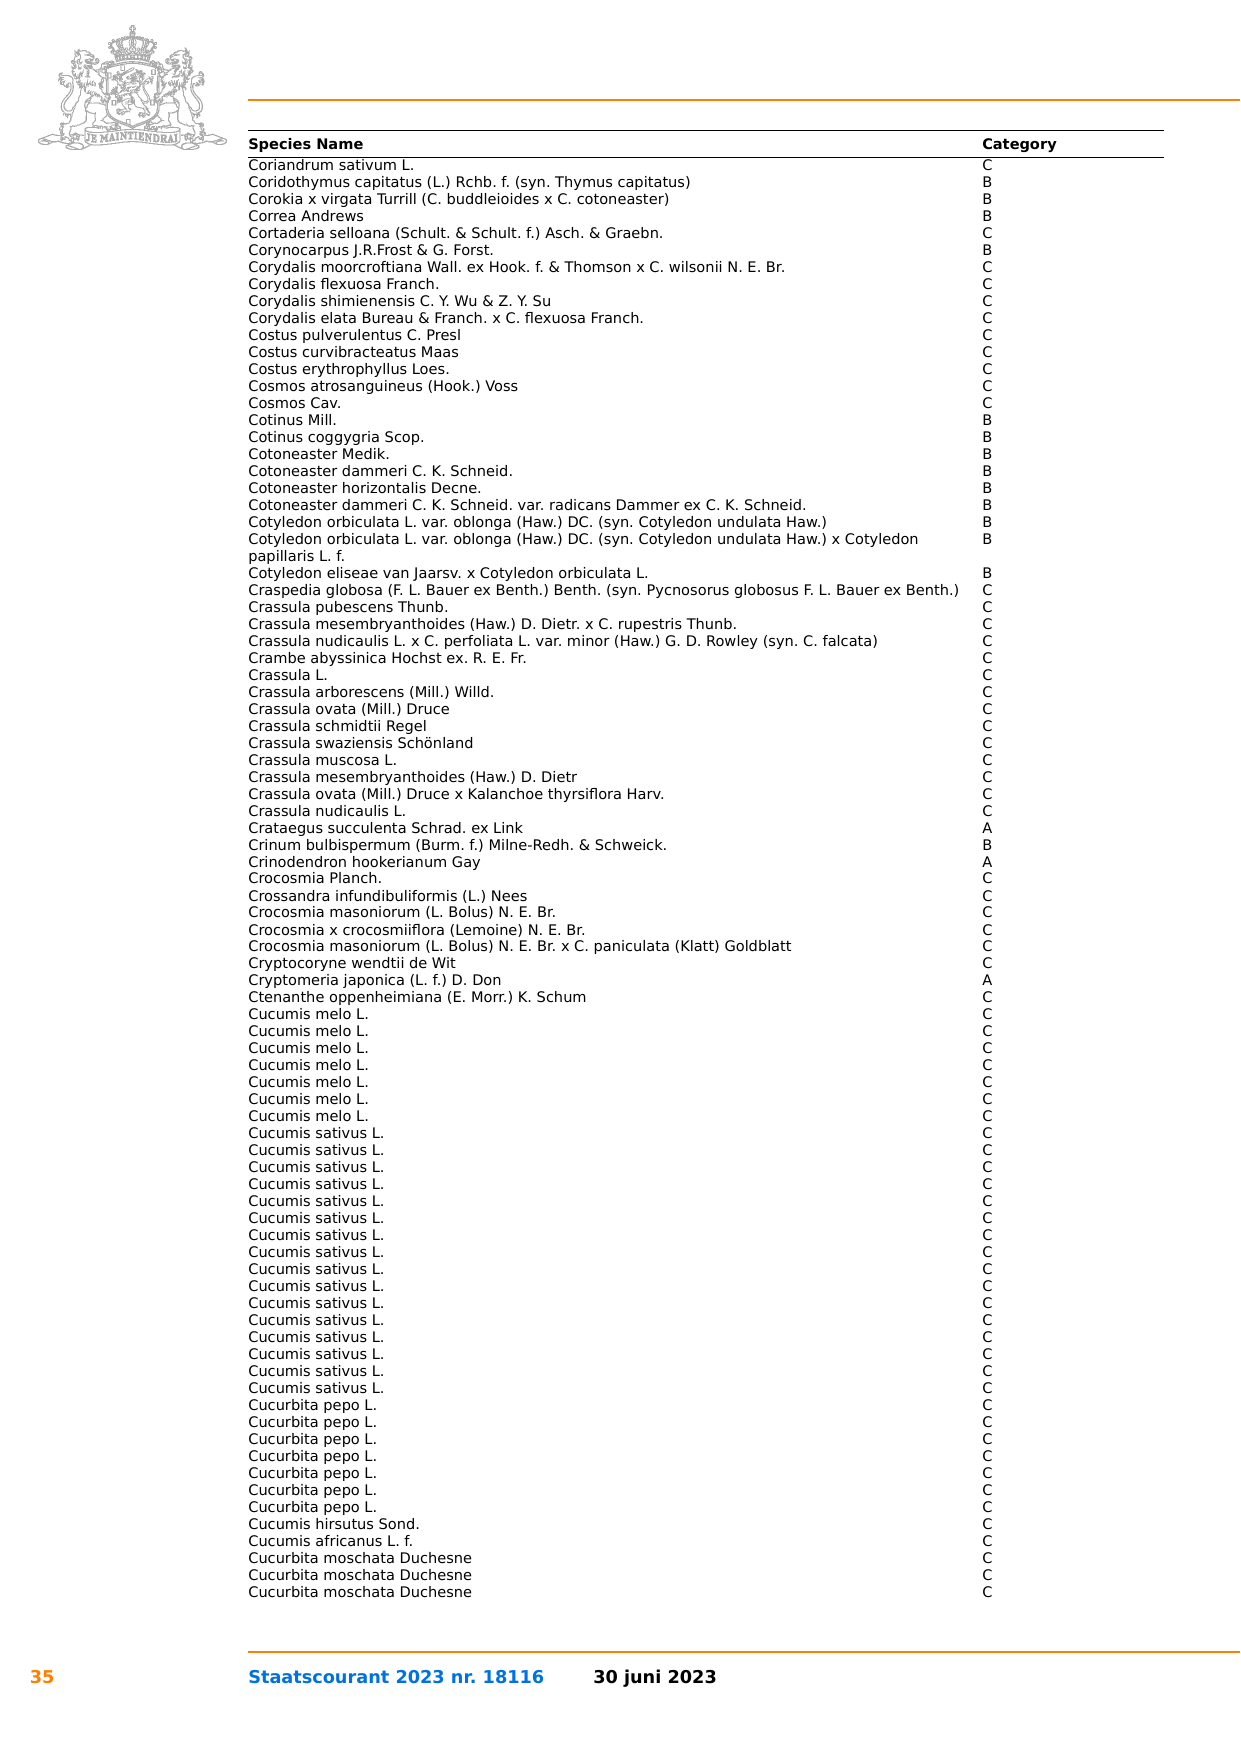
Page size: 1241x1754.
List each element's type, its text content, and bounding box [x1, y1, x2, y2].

table_cell Cucumis sativus L. [248, 1125, 976, 1142]
table_cell C [976, 1312, 1163, 1329]
table_cell Crocosmia masoniorum (L. Bolus) N. E. Br. [248, 904, 976, 921]
table_cell C [976, 259, 1163, 276]
table_cell C [976, 1414, 1163, 1431]
table_cell Cucurbita pepo L. [248, 1414, 976, 1431]
table_cell Cucumis sativus L. [248, 1329, 976, 1346]
table_cell C [976, 1550, 1163, 1567]
table_cell C [976, 1516, 1163, 1533]
table_cell Cucurbita moschata Duchesne [248, 1584, 976, 1601]
table_cell C [976, 1431, 1163, 1448]
table_cell Crinum bulbispermum (Burm. f.) Milne-Redh. & Schweick. [248, 836, 976, 853]
table_cell B [976, 514, 1163, 531]
table_cell Cucumis melo L. [248, 1091, 976, 1108]
table_cell C [976, 786, 1163, 802]
table_cell B [976, 208, 1163, 225]
table_cell C [976, 752, 1163, 768]
table_cell Corokia x virgata Turrill (C. buddleioides x C. cotoneaster) [248, 191, 976, 208]
table_cell C [976, 1567, 1163, 1583]
table_cell Cucumis melo L. [248, 1074, 976, 1091]
table_cell B [976, 446, 1163, 463]
table_cell Cotoneaster Medik. [248, 446, 976, 463]
table_cell Cotyledon eliseae van Jaarsv. x Cotyledon orbiculata L. [248, 565, 976, 582]
table_cell Cucurbita pepo L. [248, 1465, 976, 1482]
table_cell Corydalis elata Bureau & Franch. x C. flexuosa Franch. [248, 310, 976, 327]
table_cell C [976, 1006, 1163, 1023]
table_cell C [976, 616, 1163, 633]
table_cell Cucumis sativus L. [248, 1159, 976, 1176]
table_cell Cucurbita pepo L. [248, 1482, 976, 1499]
table_cell C [976, 938, 1163, 955]
table_cell B [976, 242, 1163, 259]
table_cell C [976, 650, 1163, 667]
table_cell Crocosmia Planch. [248, 870, 976, 887]
table_cell C [976, 293, 1163, 310]
table_cell C [976, 1278, 1163, 1295]
table_cell C [976, 718, 1163, 734]
table_cell Crocosmia masoniorum (L. Bolus) N. E. Br. x C. paniculata (Klatt) Goldblatt [248, 938, 976, 955]
table_cell C [976, 378, 1163, 395]
table_cell Crataegus succulenta Schrad. ex Link [248, 820, 976, 836]
table_cell Cucumis sativus L. [248, 1363, 976, 1380]
table_cell Correa Andrews [248, 208, 976, 225]
table_cell C [976, 158, 1163, 174]
table_cell C [976, 1380, 1163, 1397]
table_cell A [976, 820, 1163, 836]
table_cell Cucumis sativus L. [248, 1346, 976, 1363]
table_cell Crossandra infundibuliformis (L.) Nees [248, 888, 976, 904]
table_cell C [976, 1108, 1163, 1125]
table_cell C [976, 1091, 1163, 1108]
table_cell C [976, 735, 1163, 752]
table_cell Cryptocoryne wendtii de Wit [248, 955, 976, 972]
table_cell C [976, 904, 1163, 921]
table_cell Costus curvibracteatus Maas [248, 344, 976, 361]
table_cell C [976, 870, 1163, 887]
table_cell Crassula pubescens Thunb. [248, 599, 976, 616]
table_cell C [976, 684, 1163, 701]
table_cell C [976, 1397, 1163, 1414]
table_cell Cosmos atrosanguineus (Hook.) Voss [248, 378, 976, 395]
table_cell Cucumis sativus L. [248, 1142, 976, 1159]
table_cell Cryptomeria japonica (L. f.) D. Don [248, 972, 976, 989]
table_cell C [976, 1261, 1163, 1278]
table_cell C [976, 1448, 1163, 1465]
table_cell Craspedia globosa (F. L. Bauer ex Benth.) Benth. (syn. Pycnosorus globosus F. L. Bauer ex Benth.) [248, 582, 976, 599]
table_cell Crinodendron hookerianum Gay [248, 854, 976, 870]
table_cell Cucumis sativus L. [248, 1210, 976, 1227]
table_cell C [976, 1176, 1163, 1193]
table_cell Cucumis melo L. [248, 1006, 976, 1023]
table_header Category [976, 131, 1163, 157]
table_cell Cucurbita moschata Duchesne [248, 1550, 976, 1567]
table_cell Cotyledon orbiculata L. var. oblonga (Haw.) DC. (syn. Cotyledon undulata Haw.) [248, 514, 976, 531]
table_cell C [976, 395, 1163, 412]
table_cell B [976, 497, 1163, 514]
table_cell Ctenanthe oppenheimiana (E. Morr.) K. Schum [248, 989, 976, 1006]
table_cell C [976, 633, 1163, 650]
table_cell Cotinus coggygria Scop. [248, 429, 976, 446]
table_cell Crassula ovata (Mill.) Druce x Kalanchoe thyrsiflora Harv. [248, 786, 976, 802]
table_cell C [976, 1159, 1163, 1176]
table_cell C [976, 1482, 1163, 1499]
table_cell B [976, 565, 1163, 582]
table_cell Crassula mesembryanthoides (Haw.) D. Dietr. x C. rupestris Thunb. [248, 616, 976, 633]
table_cell C [976, 1040, 1163, 1057]
table_cell Cucumis sativus L. [248, 1176, 976, 1193]
table_cell C [976, 327, 1163, 344]
table_cell Cotoneaster dammeri C. K. Schneid. var. radicans Dammer ex C. K. Schneid. [248, 497, 976, 514]
table_cell B [976, 174, 1163, 191]
table_cell B [976, 463, 1163, 480]
table_cell B [976, 412, 1163, 429]
table_cell C [976, 701, 1163, 718]
table_cell C [976, 1193, 1163, 1210]
table_cell A [976, 972, 1163, 989]
table_cell Crassula nudicaulis L. x C. perfoliata L. var. minor (Haw.) G. D. Rowley (syn. C. falcata) [248, 633, 976, 650]
table_cell Crassula arborescens (Mill.) Willd. [248, 684, 976, 701]
table_cell C [976, 1533, 1163, 1549]
table_cell Cucumis africanus L. f. [248, 1533, 976, 1549]
table_cell C [976, 599, 1163, 616]
table_cell Cucurbita pepo L. [248, 1397, 976, 1414]
table_cell Coridothymus capitatus (L.) Rchb. f. (syn. Thymus capitatus) [248, 174, 976, 191]
table_cell B [976, 480, 1163, 497]
table_cell C [976, 888, 1163, 904]
table_cell Corynocarpus J.R.Frost & G. Forst. [248, 242, 976, 259]
table_cell Coriandrum sativum L. [248, 158, 976, 174]
table_cell Crassula L. [248, 667, 976, 684]
table_cell C [976, 1074, 1163, 1091]
table_cell C [976, 225, 1163, 242]
table_header Species Name [248, 131, 976, 157]
table_cell Cucumis sativus L. [248, 1261, 976, 1278]
table_cell C [976, 667, 1163, 684]
table_cell B [976, 836, 1163, 853]
table_cell Cotinus Mill. [248, 412, 976, 429]
table_cell C [976, 1584, 1163, 1601]
table_cell Cotoneaster dammeri C. K. Schneid. [248, 463, 976, 480]
table_cell Crassula schmidtii Regel [248, 718, 976, 734]
table_cell C [976, 1227, 1163, 1244]
table_cell Cucumis sativus L. [248, 1278, 976, 1295]
table_cell C [976, 955, 1163, 972]
table_cell Costus erythrophyllus Loes. [248, 361, 976, 378]
table_cell C [976, 276, 1163, 293]
table_cell Cucumis sativus L. [248, 1312, 976, 1329]
table_cell Cucumis sativus L. [248, 1295, 976, 1312]
table_cell B [976, 531, 1163, 565]
table_cell A [976, 854, 1163, 870]
table_cell Cucurbita pepo L. [248, 1499, 976, 1516]
table_cell Crassula muscosa L. [248, 752, 976, 768]
table_cell C [976, 1346, 1163, 1363]
table_cell Cucumis hirsutus Sond. [248, 1516, 976, 1533]
table_cell Cucumis melo L. [248, 1040, 976, 1057]
table_cell Cucumis sativus L. [248, 1227, 976, 1244]
table_cell Crocosmia x crocosmiiflora (Lemoine) N. E. Br. [248, 921, 976, 938]
table_cell Crassula ovata (Mill.) Druce [248, 701, 976, 718]
picture [38, 25, 227, 150]
table_cell C [976, 344, 1163, 361]
table_cell Crassula nudicaulis L. [248, 803, 976, 819]
table_cell C [976, 803, 1163, 819]
table_cell Crambe abyssinica Hochst ex. R. E. Fr. [248, 650, 976, 667]
table_cell Costus pulverulentus C. Presl [248, 327, 976, 344]
table_cell Cucumis melo L. [248, 1023, 976, 1040]
table_cell Cucurbita moschata Duchesne [248, 1567, 976, 1583]
table_cell C [976, 310, 1163, 327]
table_cell C [976, 1057, 1163, 1074]
table_cell C [976, 1363, 1163, 1380]
table_cell Crassula mesembryanthoides (Haw.) D. Dietr [248, 769, 976, 786]
table_cell Cucumis melo L. [248, 1057, 976, 1074]
table_cell Corydalis shimienensis C. Y. Wu & Z. Y. Su [248, 293, 976, 310]
table_cell Cucurbita pepo L. [248, 1448, 976, 1465]
table_cell C [976, 1023, 1163, 1040]
table_cell Cotyledon orbiculata L. var. oblonga (Haw.) DC. (syn. Cotyledon undulata Haw.) x Cotyledon papillaris L. f. [248, 531, 976, 565]
table_cell Cucumis sativus L. [248, 1193, 976, 1210]
table_cell C [976, 1329, 1163, 1346]
table_cell Cucumis sativus L. [248, 1244, 976, 1261]
table_cell Cucurbita pepo L. [248, 1431, 976, 1448]
table_cell C [976, 1499, 1163, 1516]
table_cell C [976, 1465, 1163, 1482]
table_cell C [976, 1125, 1163, 1142]
table_cell C [976, 769, 1163, 786]
table_cell C [976, 1295, 1163, 1312]
table_cell Cortaderia selloana (Schult. & Schult. f.) Asch. & Graebn. [248, 225, 976, 242]
table_cell Corydalis flexuosa Franch. [248, 276, 976, 293]
table_cell Corydalis moorcroftiana Wall. ex Hook. f. & Thomson x C. wilsonii N. E. Br. [248, 259, 976, 276]
table_cell B [976, 191, 1163, 208]
table_cell Crassula swaziensis Schönland [248, 735, 976, 752]
table_cell C [976, 582, 1163, 599]
table_cell C [976, 361, 1163, 378]
table_cell Cosmos Cav. [248, 395, 976, 412]
table_cell C [976, 921, 1163, 938]
table_cell C [976, 1244, 1163, 1261]
table_cell Cotoneaster horizontalis Decne. [248, 480, 976, 497]
table_cell C [976, 989, 1163, 1006]
table_cell Cucumis melo L. [248, 1108, 976, 1125]
table_cell C [976, 1210, 1163, 1227]
table_cell B [976, 429, 1163, 446]
table_cell Cucumis sativus L. [248, 1380, 976, 1397]
table_cell C [976, 1142, 1163, 1159]
